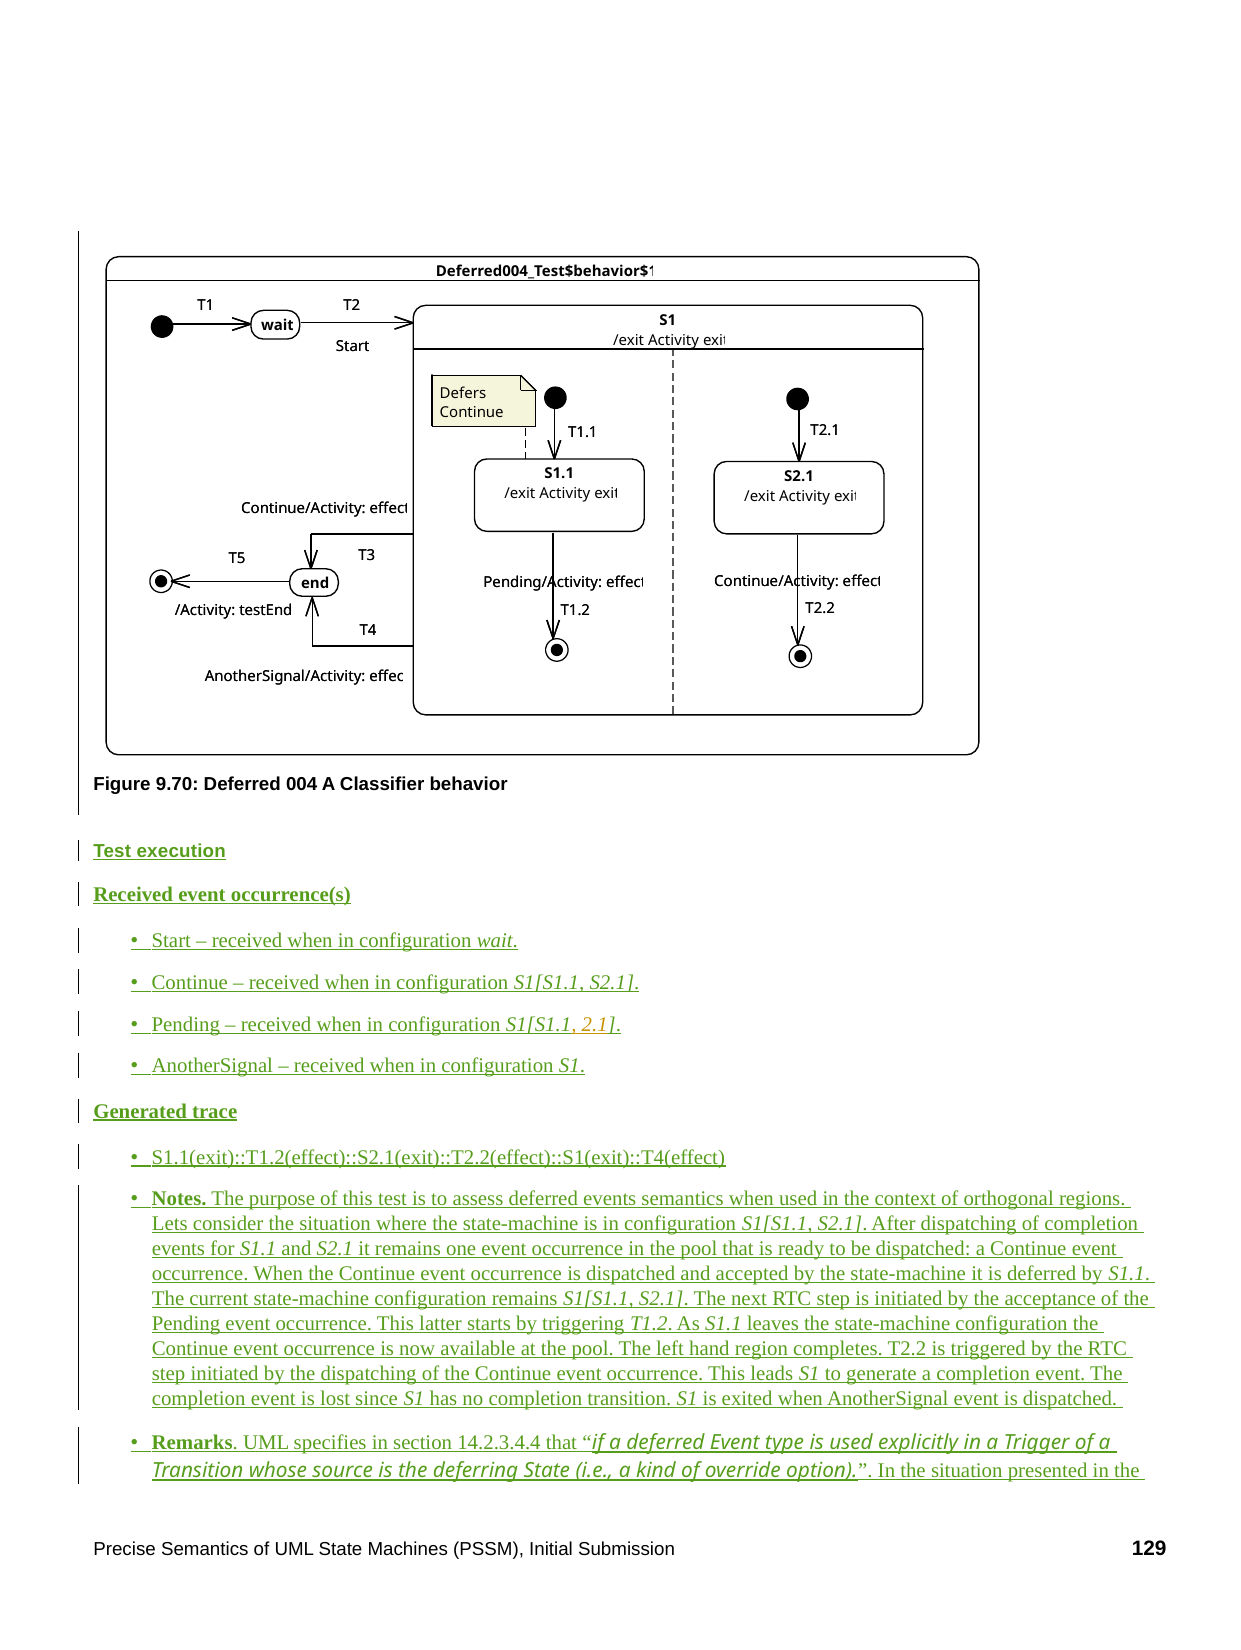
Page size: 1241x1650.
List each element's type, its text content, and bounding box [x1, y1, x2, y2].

list AnotherSignal – received when in configuration S1. [131, 1052, 1164, 1077]
list Remarks. UML specifies in section 14.2.3.4.4 that “if a deferred Event type is used explicitly in a Trigger of a Transition whose source is the deferring State (i.e., a kind of override option).”. In the situation presented in the [131, 1427, 1164, 1484]
list Continue – received when in configuration S1[S1.1, S2.1]. [131, 969, 1164, 994]
text Figure 9.70: Deferred 004 A Classifier behavior [93, 243, 993, 794]
list Pending – received when in configuration S1[S1.1, 2.1]. [131, 1011, 1164, 1036]
list Start – received when in configuration wait. [131, 927, 1164, 952]
list S1.1(exit)::T1.2(effect)::S2.1(exit)::T2.2(effect)::S1(exit)::T4(effect) [131, 1144, 1164, 1169]
list Notes. The purpose of this test is to assess deferred events semantics when used in the context of orthogonal regions. Lets consider the situation where the state-machine is in configuration S1[S1.1, S2.1]. After dispatching of completion events for S1.1 and S2.1 it remains one event occurrence in the pool that is ready to be dispatched: a Continue event occurrence. When the Continue event occurrence is dispatched and accepted by the state-machine it is deferred by S1.1. The current state-machine configuration remains S1[S1.1, S2.1]. The next RTC step is initiated by the acceptance of the Pending event occurrence. This latter starts by triggering T1.2. As S1.1 leaves the state-machine configuration the Continue event occurrence is now available at the pool. The left hand region completes. T2.2 is triggered by the RTC step initiated by the dispatching of the Continue event occurrence. This leads S1 to generate a completion event. The completion event is lost since S1 has no completion transition. S1 is exited when AnotherSignal event is dispatched. [131, 1185, 1164, 1410]
text Generated trace [93, 1098, 1164, 1123]
text Received event occurrence(s) [93, 882, 1164, 906]
subtitle Test execution [93, 840, 1164, 861]
